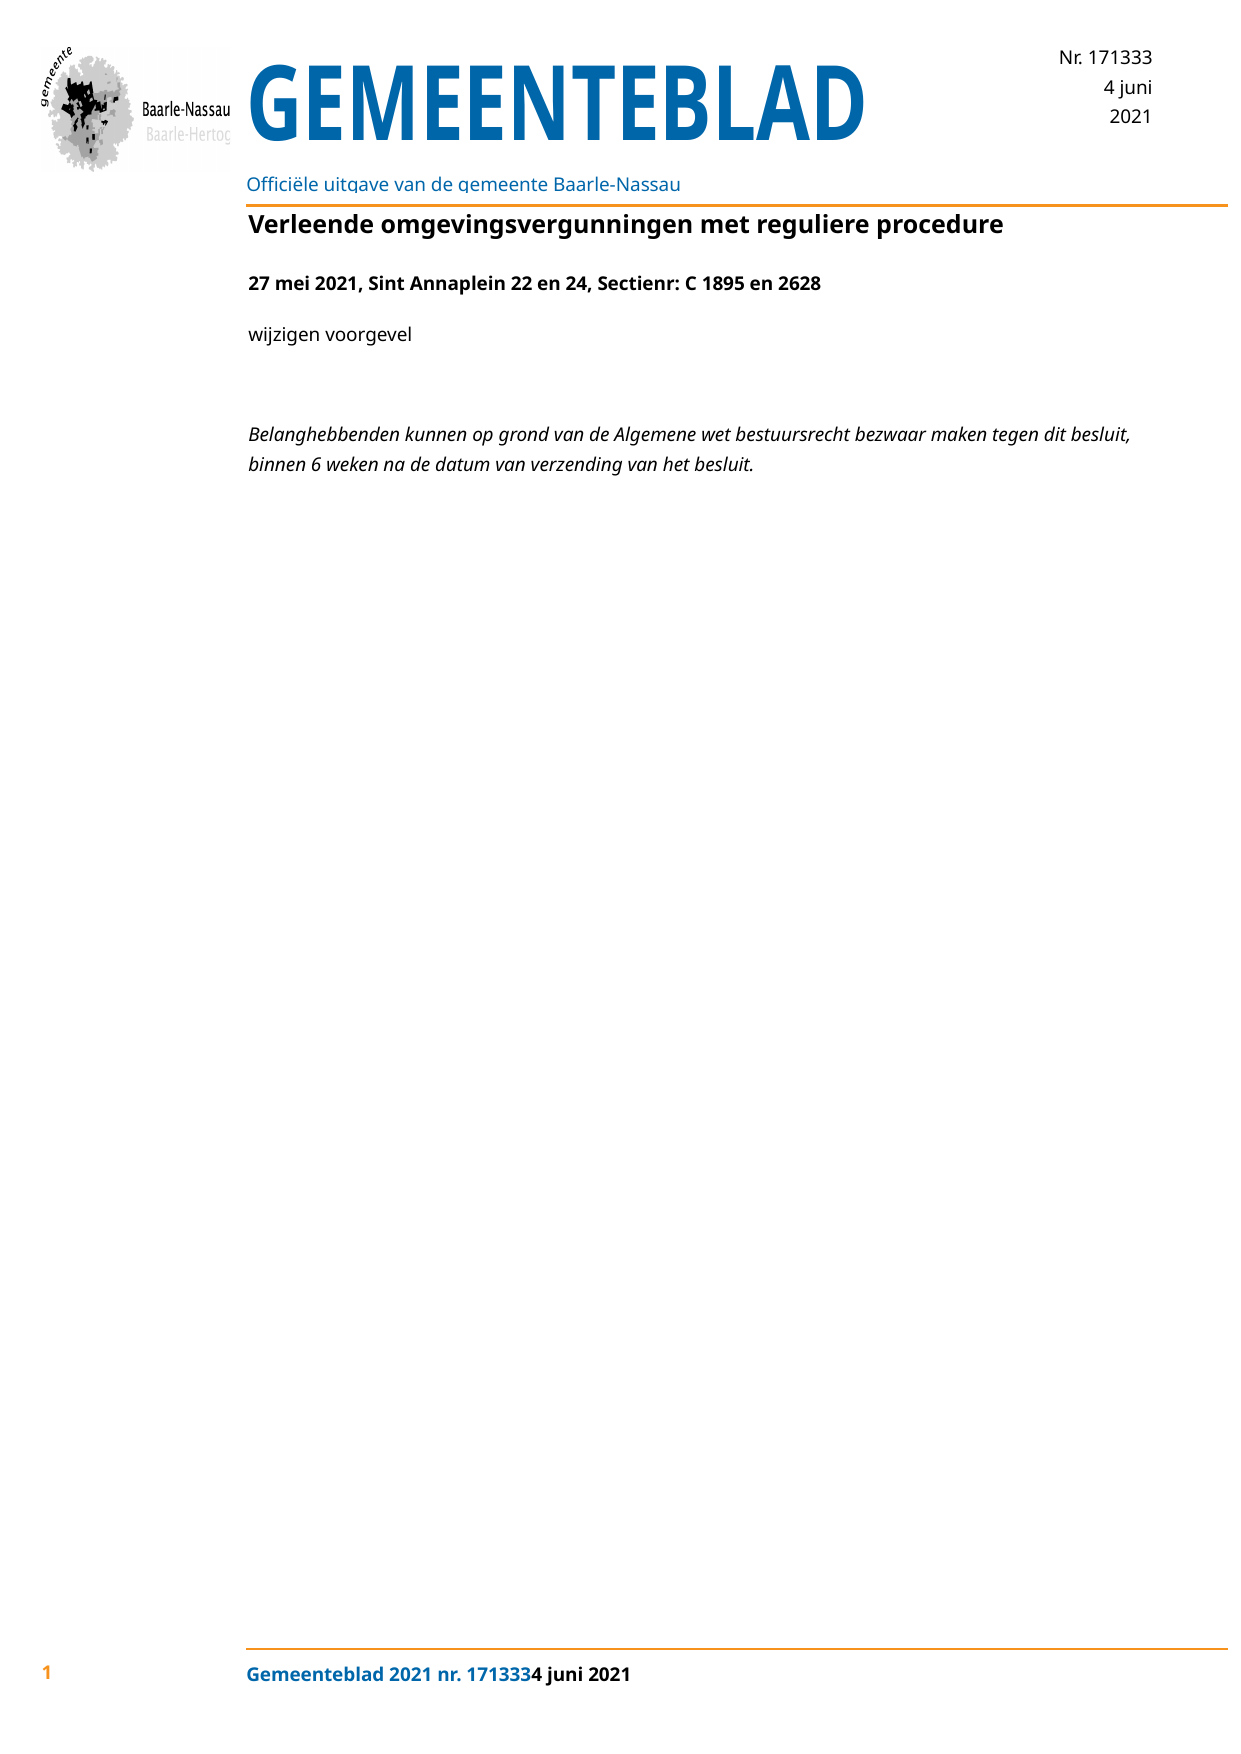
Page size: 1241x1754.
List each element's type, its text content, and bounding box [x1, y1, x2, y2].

picture [41, 47, 231, 172]
text 27 mei 2021, Sint Annaplein 22 en 24, Sectienr: C 1895 en 2628 [248, 270, 1152, 296]
text wijzigen voorgevel [248, 321, 1152, 346]
text Belanghebbenden kunnen op grond van de Algemene wet bestuursrecht bezwaar maken tegen dit besluit, binnen 6 weken na de datum van verzending van het besluit. [248, 422, 1152, 477]
text Verleende omgevingsvergunningen met reguliere procedure [248, 207, 1152, 241]
